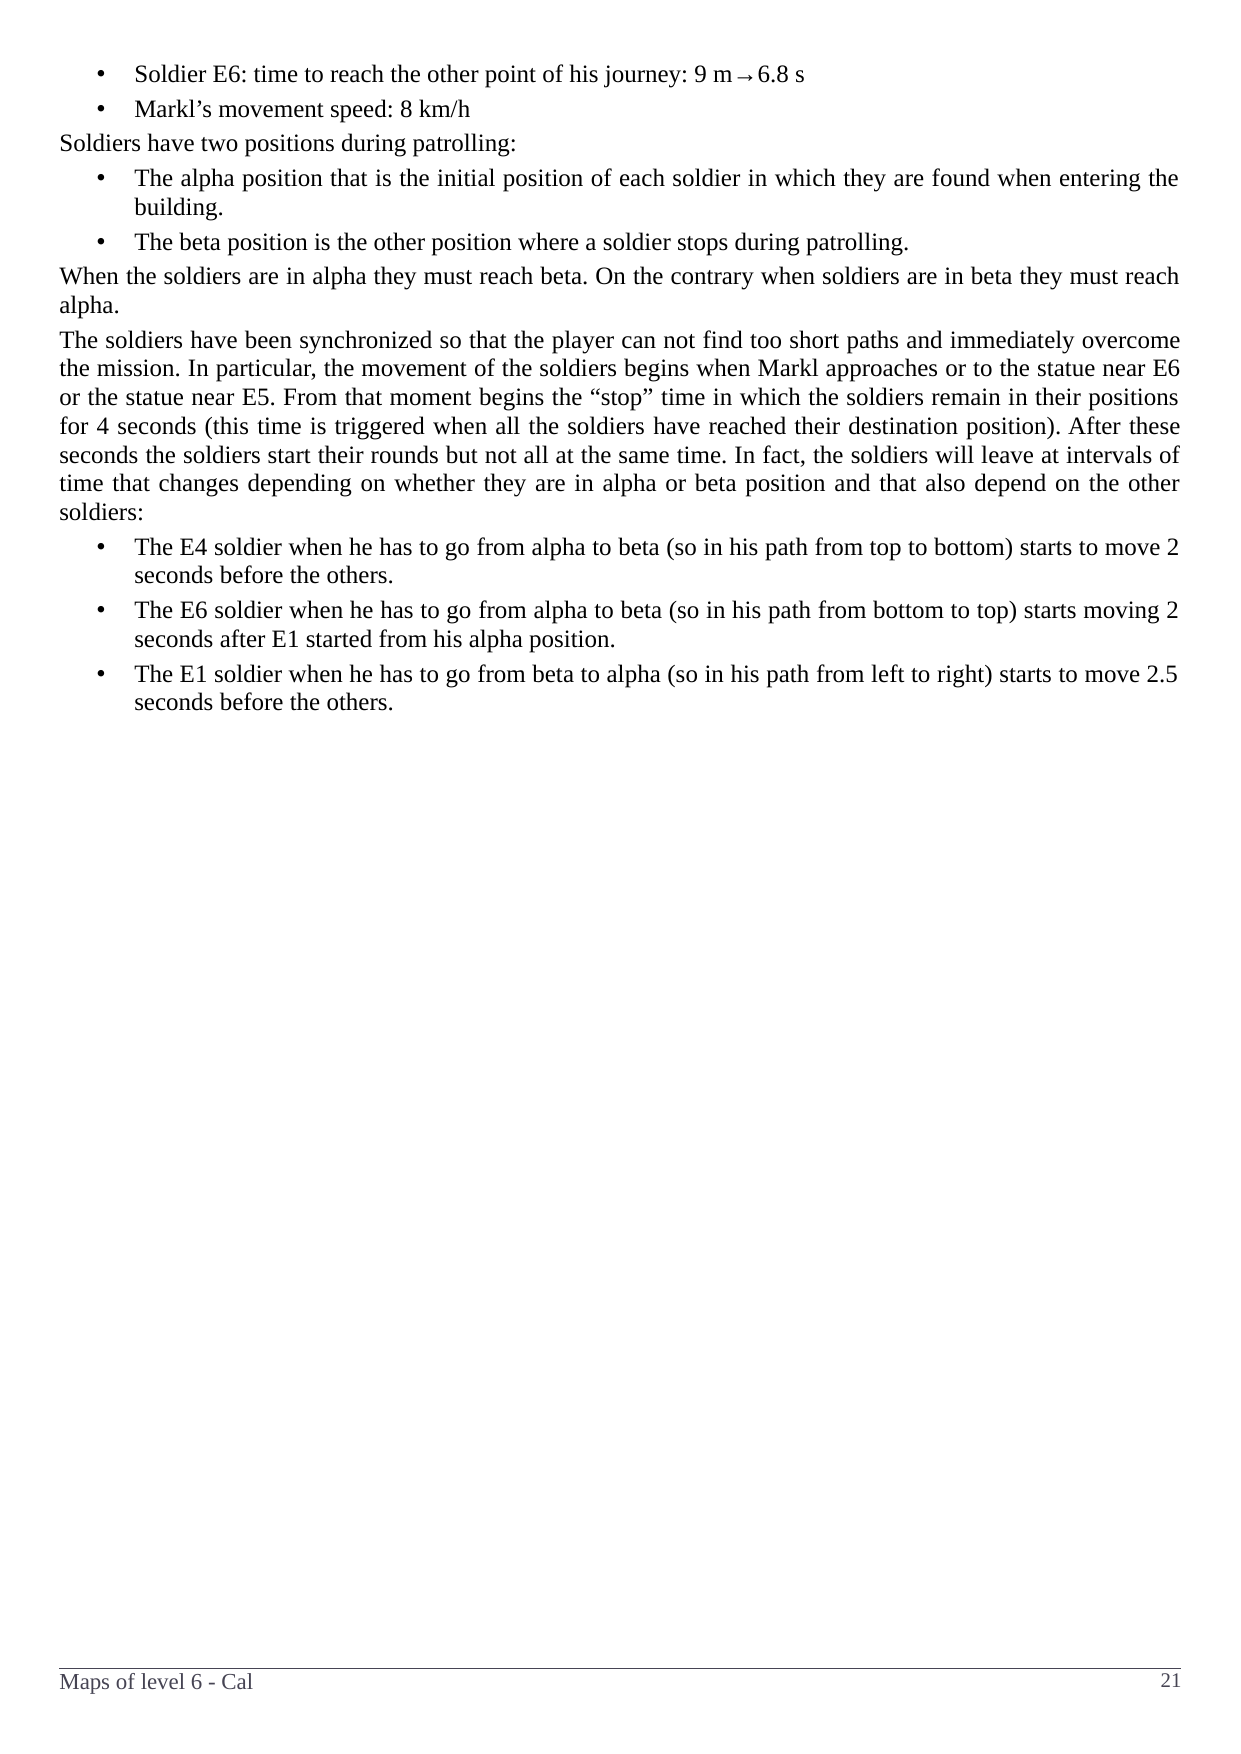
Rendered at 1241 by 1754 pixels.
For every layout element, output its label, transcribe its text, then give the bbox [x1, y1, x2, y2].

text The soldiers have been synchronized so that the player can not find too short paths and immediately overcome the mission. In particular, the movement of the soldiers begins when Markl approaches or to the statue near E6 or the statue near E5. From that moment begins the “stop” time in which the soldiers remain in their positions for 4 seconds (this time is triggered when all the soldiers have reached their destination position). After these seconds the soldiers start their rounds but not all at the same time. In fact, the soldiers will leave at intervals of time that changes depending on whether they are in alpha or beta position and that also depend on the other soldiers: [59, 325, 1181, 526]
list The beta position is the other position where a soldier stops during patrolling. [97, 227, 1181, 255]
text When the soldiers are in alpha they must reach beta. On the contrary when soldiers are in beta they must reach alpha. [59, 261, 1181, 319]
list Markl’s movement speed: 8 km/h [97, 94, 1181, 122]
list The E6 soldier when he has to go from alpha to beta (so in his path from bottom to top) starts moving 2 seconds after E1 started from his alpha position. [97, 595, 1181, 653]
list Soldier E6: time to reach the other point of his journey: 9 m→6.8 s [97, 59, 1181, 88]
list The E4 soldier when he has to go from alpha to beta (so in his path from top to bottom) starts to move 2 seconds before the others. [97, 532, 1181, 589]
text Soldiers have two positions during patrolling: [59, 128, 1181, 157]
list The alpha position that is the initial position of each soldier in which they are found when entering the building. [97, 163, 1181, 221]
list The E1 soldier when he has to go from beta to alpha (so in his path from left to right) starts to move 2.5 seconds before the others. [97, 659, 1181, 716]
